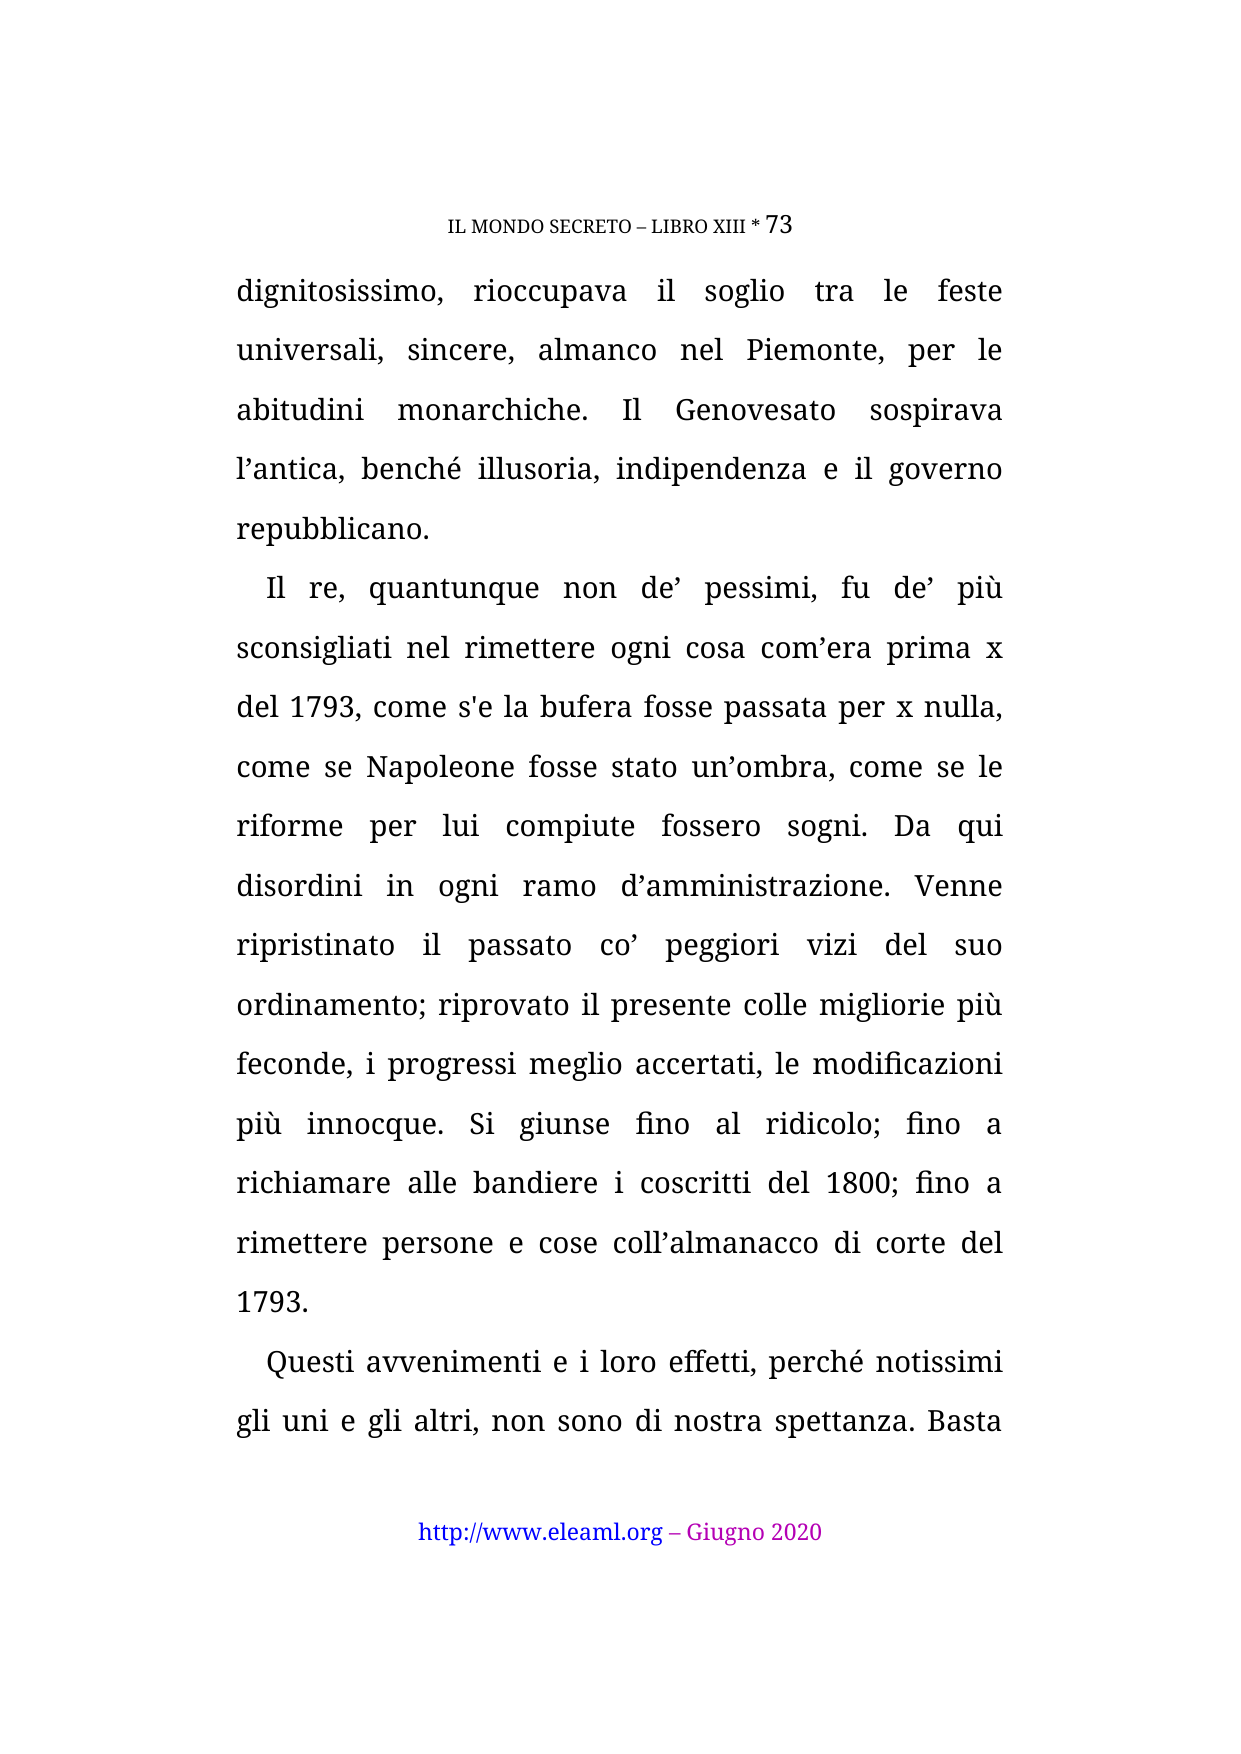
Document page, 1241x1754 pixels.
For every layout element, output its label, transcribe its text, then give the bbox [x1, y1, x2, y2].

text Il re, quantunque non de’ pessimi, fu de’ più sconsigliati nel rimettere ogni cosa com’era prima x del 1793, come s'e la bufera fosse passata per x nulla, come se Napoleone fosse stato un’ombra, come se le riforme per lui compiute fossero sogni. Da qui disordini in ogni ramo d’amministrazione. Venne ripristinato il passato co’ peggiori vizi del suo ordinamento; riprovato il presente colle migliorie più feconde, i progressi meglio accertati, le modificazioni più innocque. Si giunse fino al ridicolo; fino a richiamare alle bandiere i coscritti del 1800; fino a rimettere persone e cose coll’almanacco di corte del 1793. [236, 568, 1004, 1321]
text Questi avvenimenti e i loro effetti, perché notissimi gli uni e gli altri, non sono di nostra spettanza. Basta [236, 1341, 1004, 1440]
text dignitosissimo, rioccupava il soglio tra le feste universali, sincere, almanco nel Piemonte, per le abitudini monarchiche. Il Genovesato sospirava l’antica, benché illusoria, indipendenza e il governo repubblicano. [236, 270, 1004, 548]
